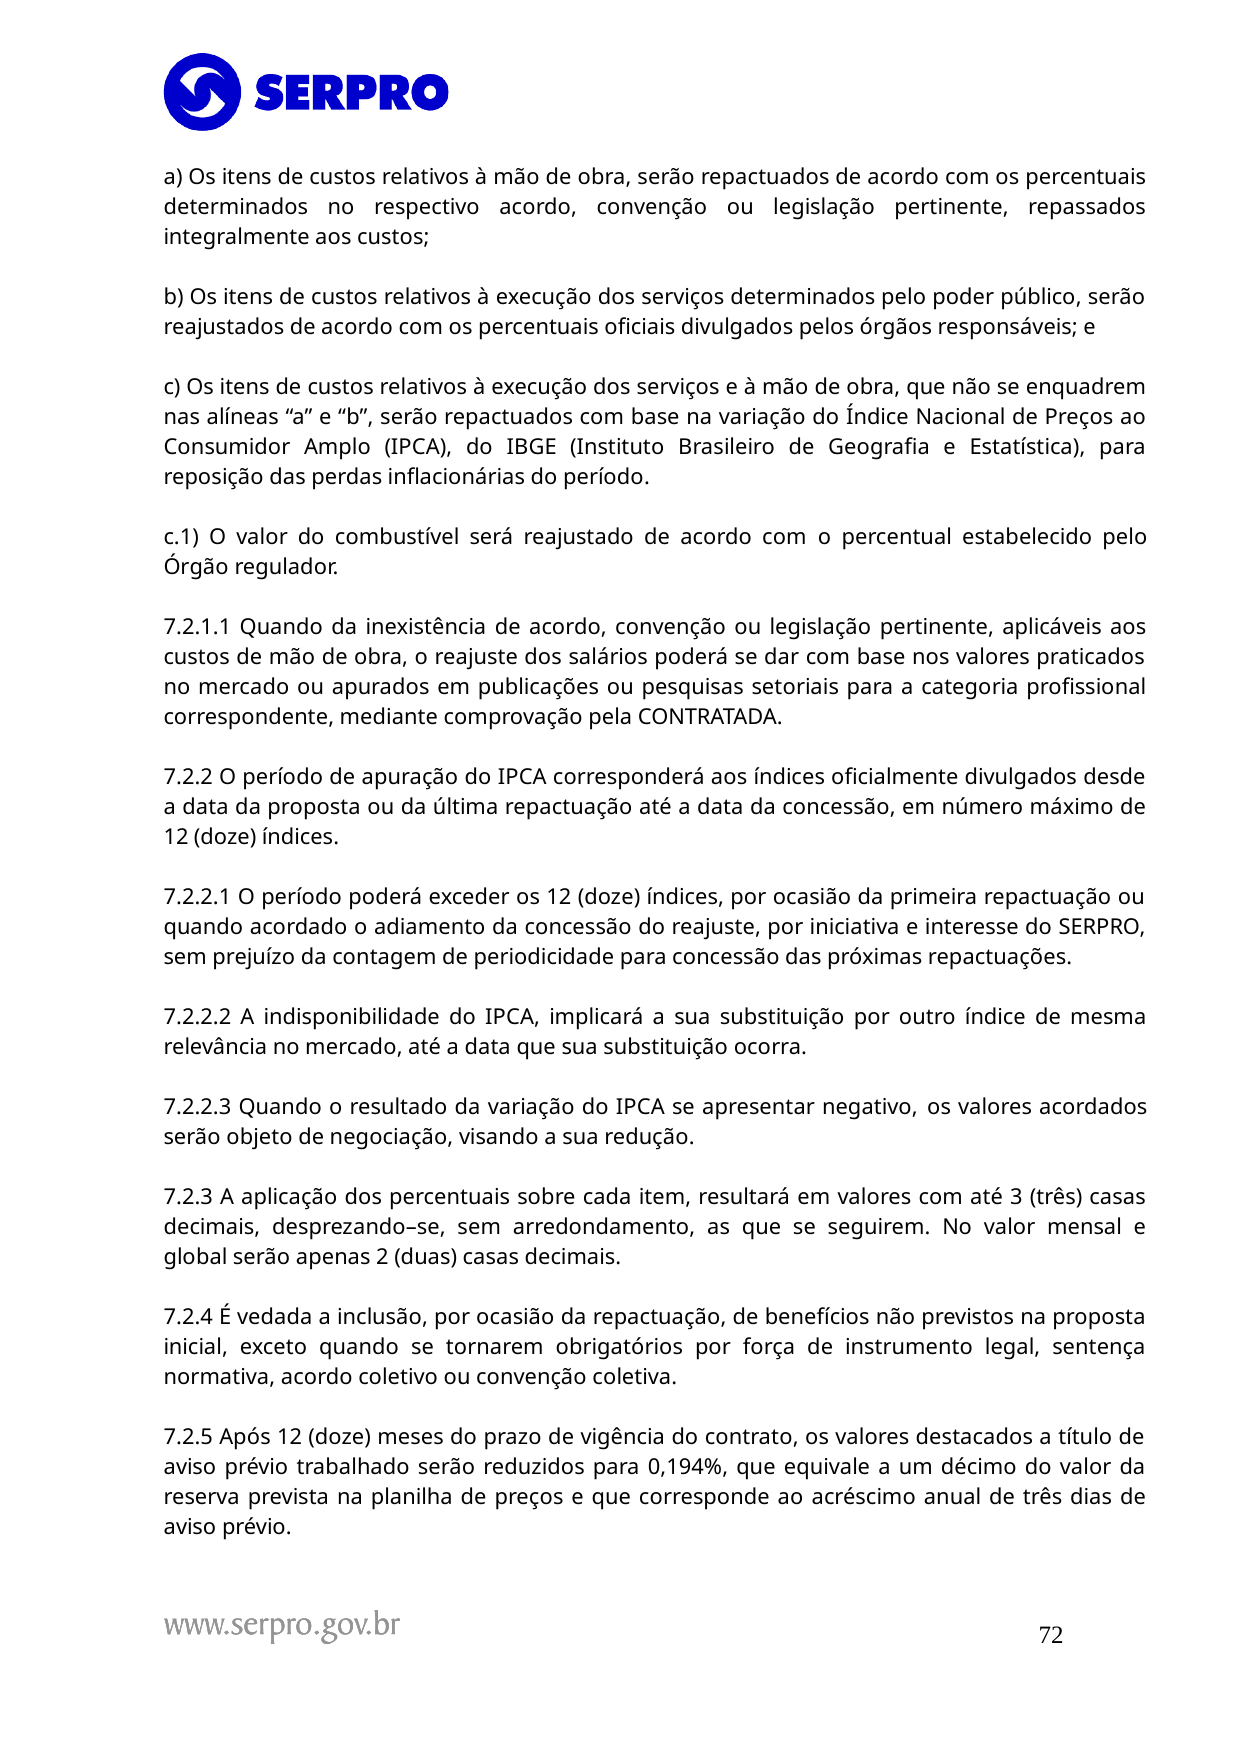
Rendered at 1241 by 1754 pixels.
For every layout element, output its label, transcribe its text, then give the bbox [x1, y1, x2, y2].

text 7.2.2.1 O período poderá exceder os 12 (doze) índices, por ocasião da primeira repactuação ou quando acordado o adiamento da concessão do reajuste, por iniciativa e interesse do SERPRO, sem prejuízo da contagem de periodicidade para concessão das próximas repactuações. [163, 881, 1148, 971]
text 7.2.4 É vedada a inclusão, por ocasião da repactuação, de benefícios não previstos na proposta inicial, exceto quando se tornarem obrigatórios por força de instrumento legal, sentença normativa, acordo coletivo ou convenção coletiva. [163, 1301, 1148, 1391]
text 7.2.1.1 Quando da inexistência de acordo, convenção ou legislação pertinente, aplicáveis aos custos de mão de obra, o reajuste dos salários poderá se dar com base nos valores praticados no mercado ou apurados em publicações ou pesquisas setoriais para a categoria profissional correspondente, mediante comprovação pela CONTRATADA. [163, 611, 1148, 731]
text b) Os itens de custos relativos à execução dos serviços determinados pelo poder público, serão reajustados de acordo com os percentuais oficiais divulgados pelos órgãos responsáveis; e [163, 281, 1148, 341]
text c.1) O valor do combustível será reajustado de acordo com o percentual estabelecido pelo Órgão regulador. [163, 521, 1148, 581]
text 7.2.5 Após 12 (doze) meses do prazo de vigência do contrato, os valores destacados a título de aviso prévio trabalhado serão reduzidos para 0,194%, que equivale a um décimo do valor da reserva prevista na planilha de preços e que corresponde ao acréscimo anual de três dias de aviso prévio. [163, 1421, 1148, 1541]
picture [163, 53, 449, 131]
text c) Os itens de custos relativos à execução dos serviços e à mão de obra, que não se enquadrem nas alíneas “a” e “b”, serão repactuados com base na variação do Índice Nacional de Preços ao Consumidor Amplo (IPCA), do IBGE (Instituto Brasileiro de Geografia e Estatística), para reposição das perdas inflacionárias do período. [163, 371, 1148, 491]
text 7.2.2 O período de apuração do IPCA corresponderá aos índices oficialmente divulgados desde a data da proposta ou da última repactuação até a data da concessão, em número máximo de 12 (doze) índices. [163, 761, 1148, 851]
text a) Os itens de custos relativos à mão de obra, serão repactuados de acordo com os percentuais determinados no respectivo acordo, convenção ou legislação pertinente, repassados integralmente aos custos; [163, 161, 1148, 251]
text 7.2.2.3 Quando o resultado da variação do IPCA se apresentar negativo, os valores acordados serão objeto de negociação, visando a sua redução. [163, 1091, 1148, 1151]
text 7.2.2.2 A indisponibilidade do IPCA, implicará a sua substituição por outro índice de mesma relevância no mercado, até a data que sua substituição ocorra. [163, 1001, 1148, 1061]
picture [169, 1610, 395, 1644]
text 7.2.3 A aplicação dos percentuais sobre cada item, resultará em valores com até 3 (três) casas decimais, desprezando–se, sem arredondamento, as que se seguirem. No valor mensal e global serão apenas 2 (duas) casas decimais. [163, 1181, 1148, 1271]
